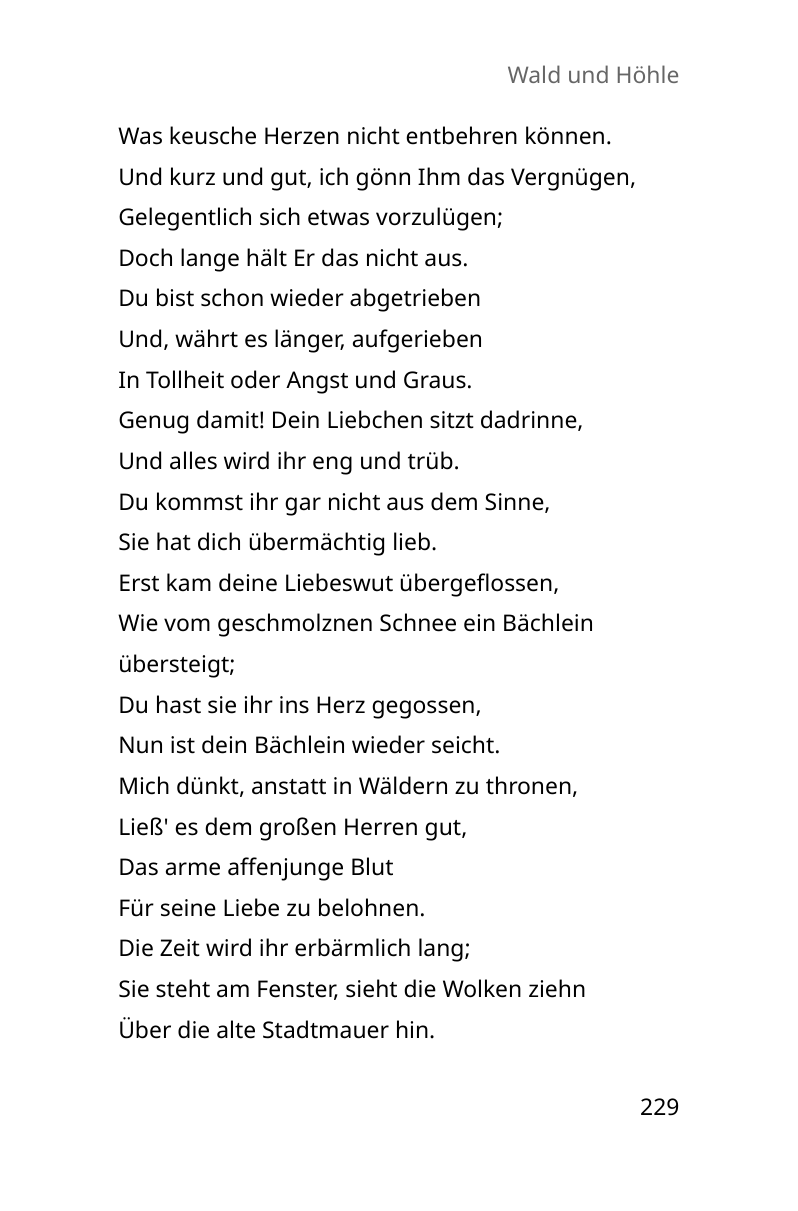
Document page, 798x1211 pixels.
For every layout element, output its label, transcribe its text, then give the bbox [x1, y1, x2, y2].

text Was keusche Herzen nicht entbehren können. Und kurz und gut, ich gönn Ihm das Vergnügen, Gelegentlich sich etwas vorzulügen; Doch lange hält Er das nicht aus. Du bist schon wieder abgetrieben Und, währt es länger, aufgerieben In Tollheit oder Angst und Graus. Genug damit! Dein Liebchen sitzt dadrinne, Und alles wird ihr eng und trüb. Du kommst ihr gar nicht aus dem Sinne, Sie hat dich übermächtig lieb. Erst kam deine Liebeswut übergeflossen, Wie vom geschmolznen Schnee ein Bächlein übersteigt; Du hast sie ihr ins Herz gegossen, Nun ist dein Bächlein wieder seicht. Mich dünkt, anstatt in Wäldern zu thronen, Ließ' es dem großen Herren gut, Das arme affenjunge Blut Für seine Liebe zu belohnen. Die Zeit wird ihr erbärmlich lang; Sie steht am Fenster, sieht die Wolken ziehn Über die alte Stadtmauer hin. [118, 120, 679, 1045]
